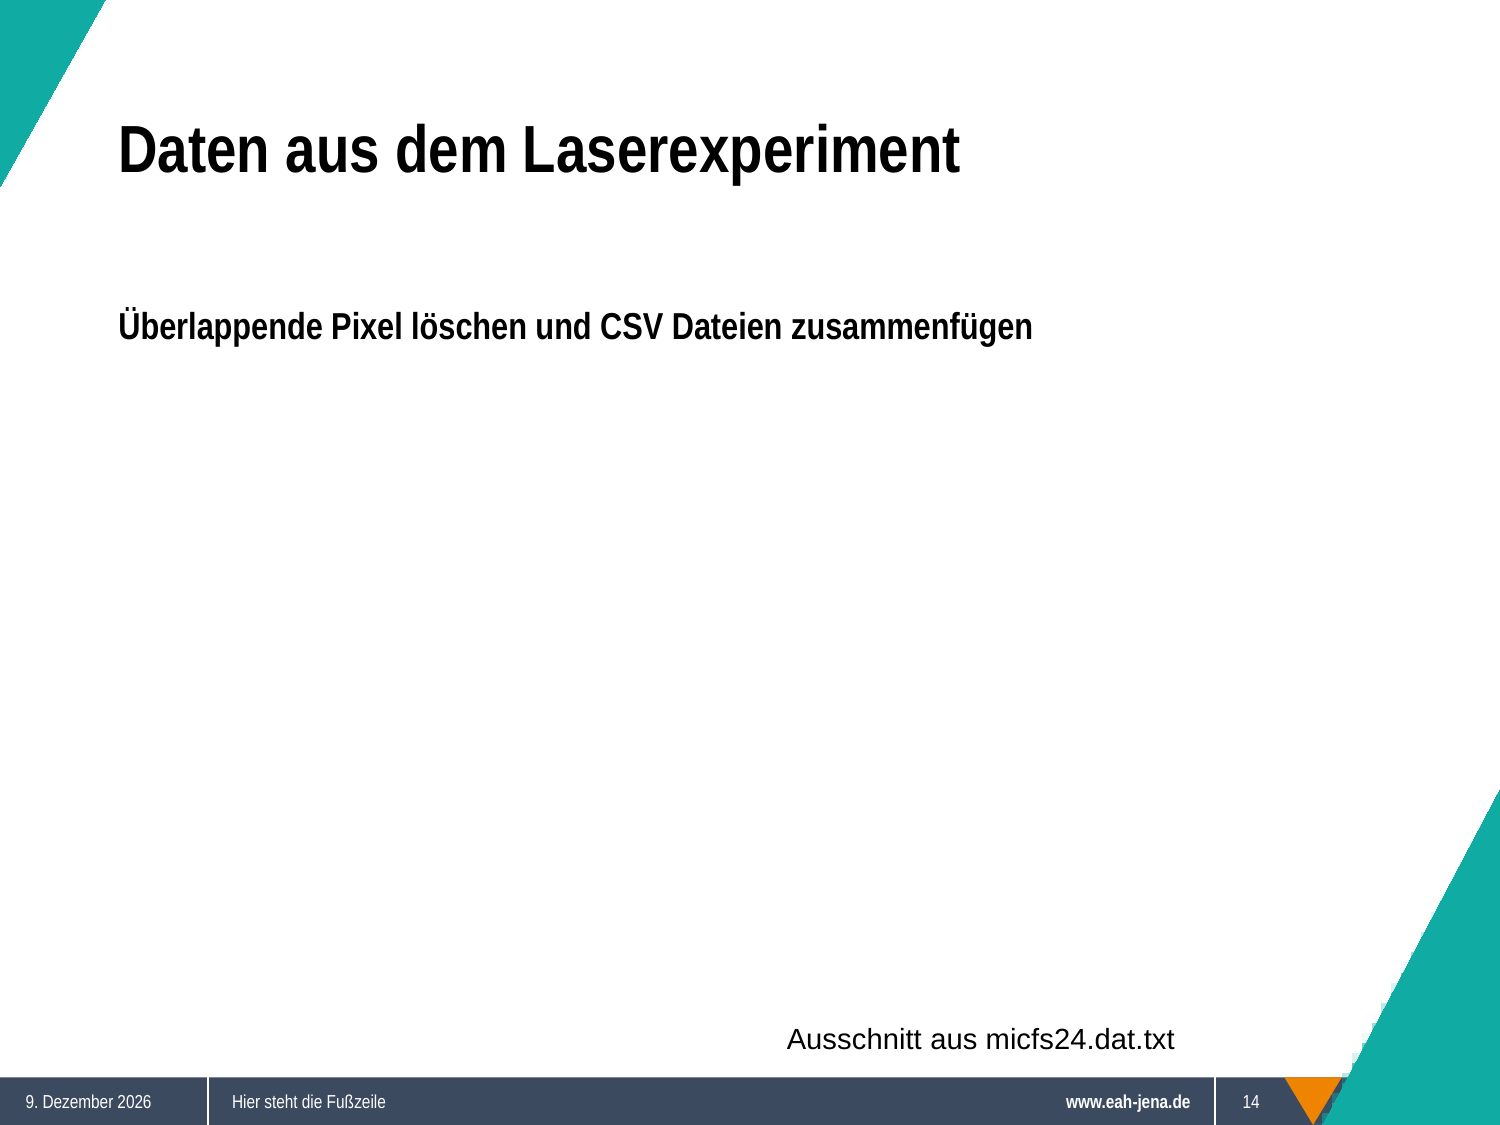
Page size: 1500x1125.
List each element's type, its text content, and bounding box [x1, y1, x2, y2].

text_box [0, 0, 106, 187]
text_box [1322, 790, 1500, 1125]
list Daten aus dem Laserexperiment [103, 107, 1398, 259]
text_box Ausschnitt aus micfs24.dat.txt [772, 1015, 1253, 1064]
list Überlappende Pixel löschen und CSV Dateien zusammenfügen [103, 275, 1055, 411]
